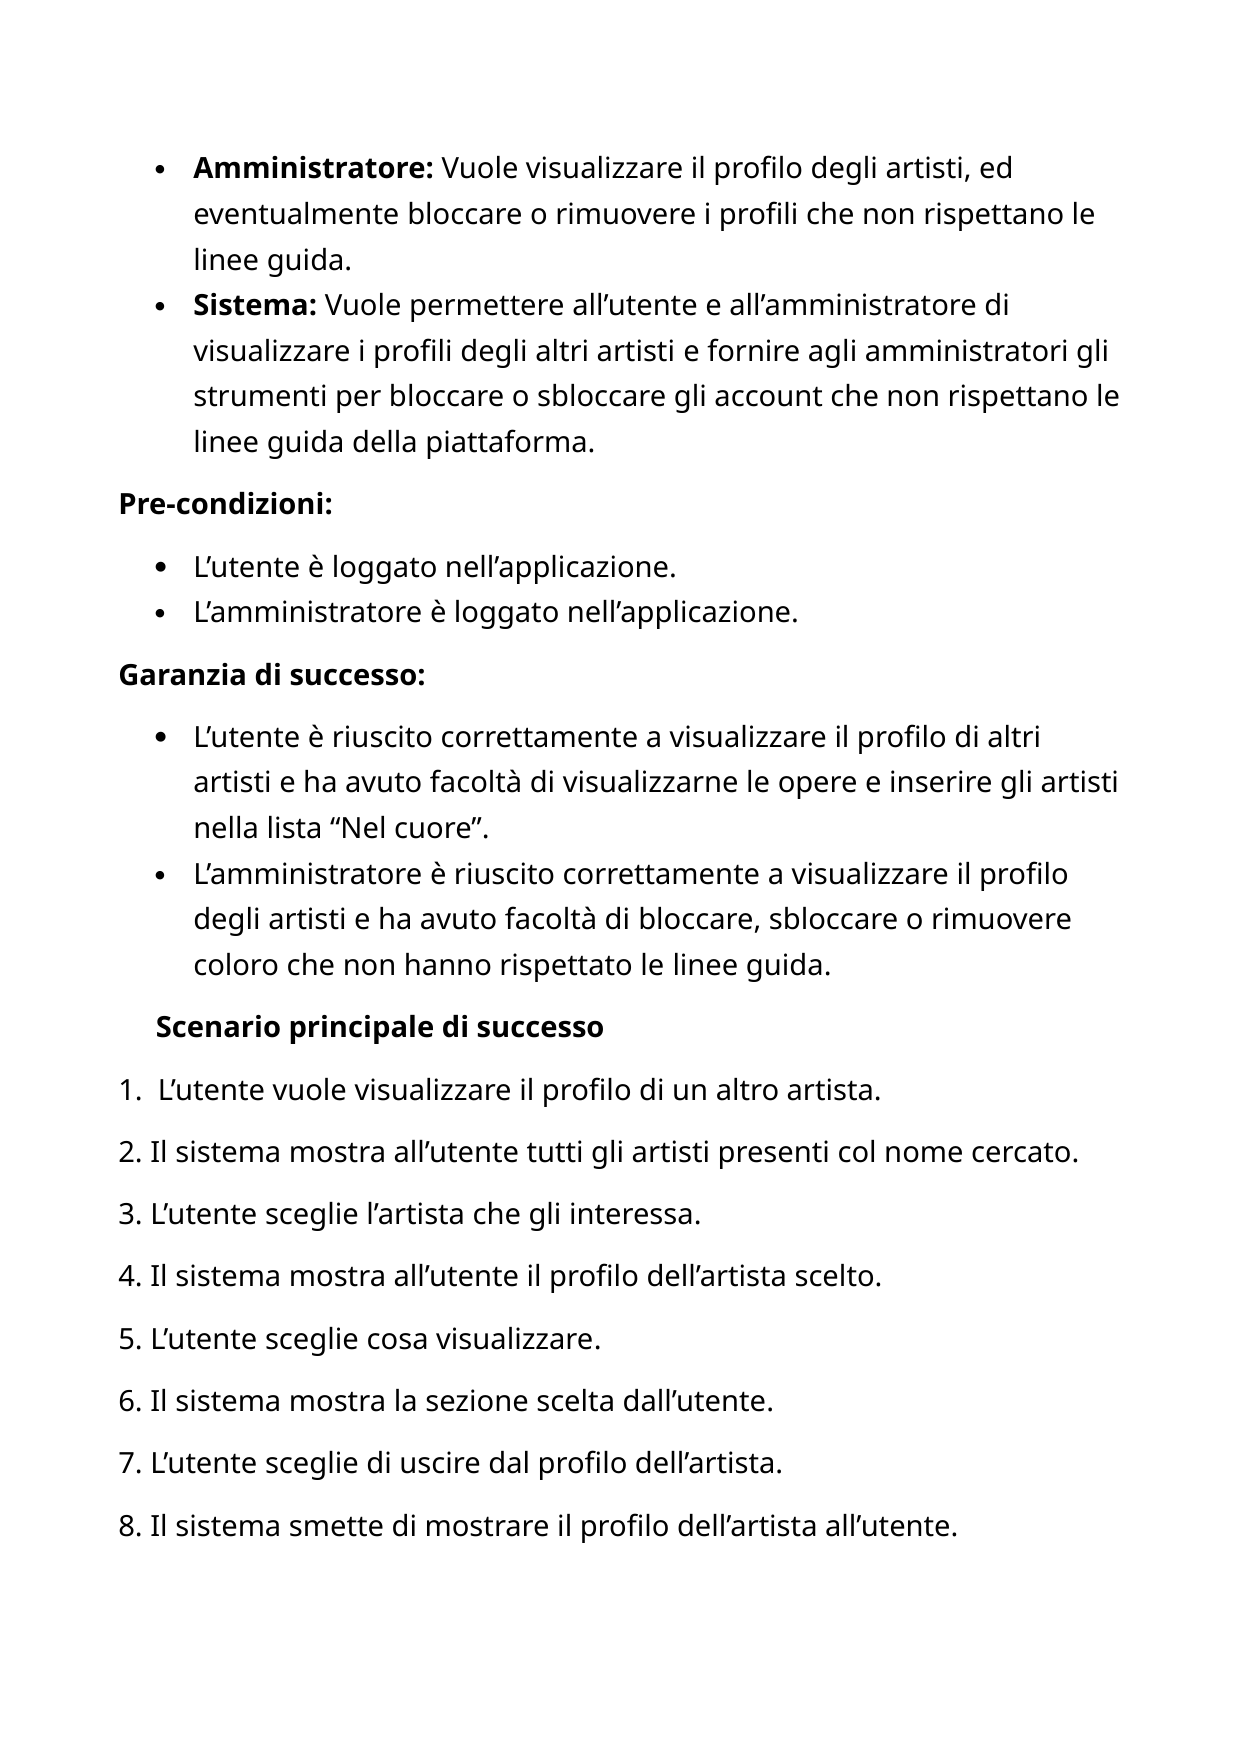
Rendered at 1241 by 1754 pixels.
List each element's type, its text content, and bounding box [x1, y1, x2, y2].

list L’utente è riuscito correttamente a visualizzare il profilo di altri artisti e ha avuto facoltà di visualizzarne le opere e inserire gli artisti nella lista “Nel cuore”. [156, 716, 1122, 847]
text 5. L’utente sceglie cosa visualizzare. [118, 1318, 1122, 1358]
text 2. Il sistema mostra all’utente tutti gli artisti presenti col nome cercato. [118, 1131, 1122, 1171]
list L’amministratore è riuscito correttamente a visualizzare il profilo degli artisti e ha avuto facoltà di bloccare, sbloccare o rimuovere coloro che non hanno rispettato le linee guida. [156, 853, 1122, 984]
text 6. Il sistema mostra la sezione scelta dall’utente. [118, 1380, 1122, 1420]
text Garanzia di successo: [118, 654, 1122, 693]
text Scenario principale di successo [156, 1007, 1122, 1046]
text 4. Il sistema mostra all’utente il profilo dell’artista scelto. [118, 1256, 1122, 1295]
text 8. Il sistema smette di mostrare il profilo dell’artista all’utente. [118, 1505, 1122, 1544]
text Pre-condizioni: [118, 484, 1122, 523]
text 7. L’utente sceglie di uscire dal profilo dell’artista. [118, 1443, 1122, 1482]
list L’utente è loggato nell’applicazione. [156, 546, 1122, 586]
list Amministratore: Vuole visualizzare il profilo degli artisti, ed eventualmente bloccare o rimuovere i profili che non rispettano le linee guida. [156, 148, 1122, 278]
text 1. L’utente vuole visualizzare il profilo di un altro artista. [118, 1069, 1122, 1108]
list L’amministratore è loggato nell’applicazione. [156, 592, 1122, 631]
text 3. L’utente sceglie l’artista che gli interessa. [118, 1193, 1122, 1233]
list Sistema: Vuole permettere all’utente e all’amministratore di visualizzare i profili degli altri artisti e fornire agli amministratori gli strumenti per bloccare o sbloccare gli account che non rispettano le linee guida della piattaforma. [156, 284, 1122, 461]
